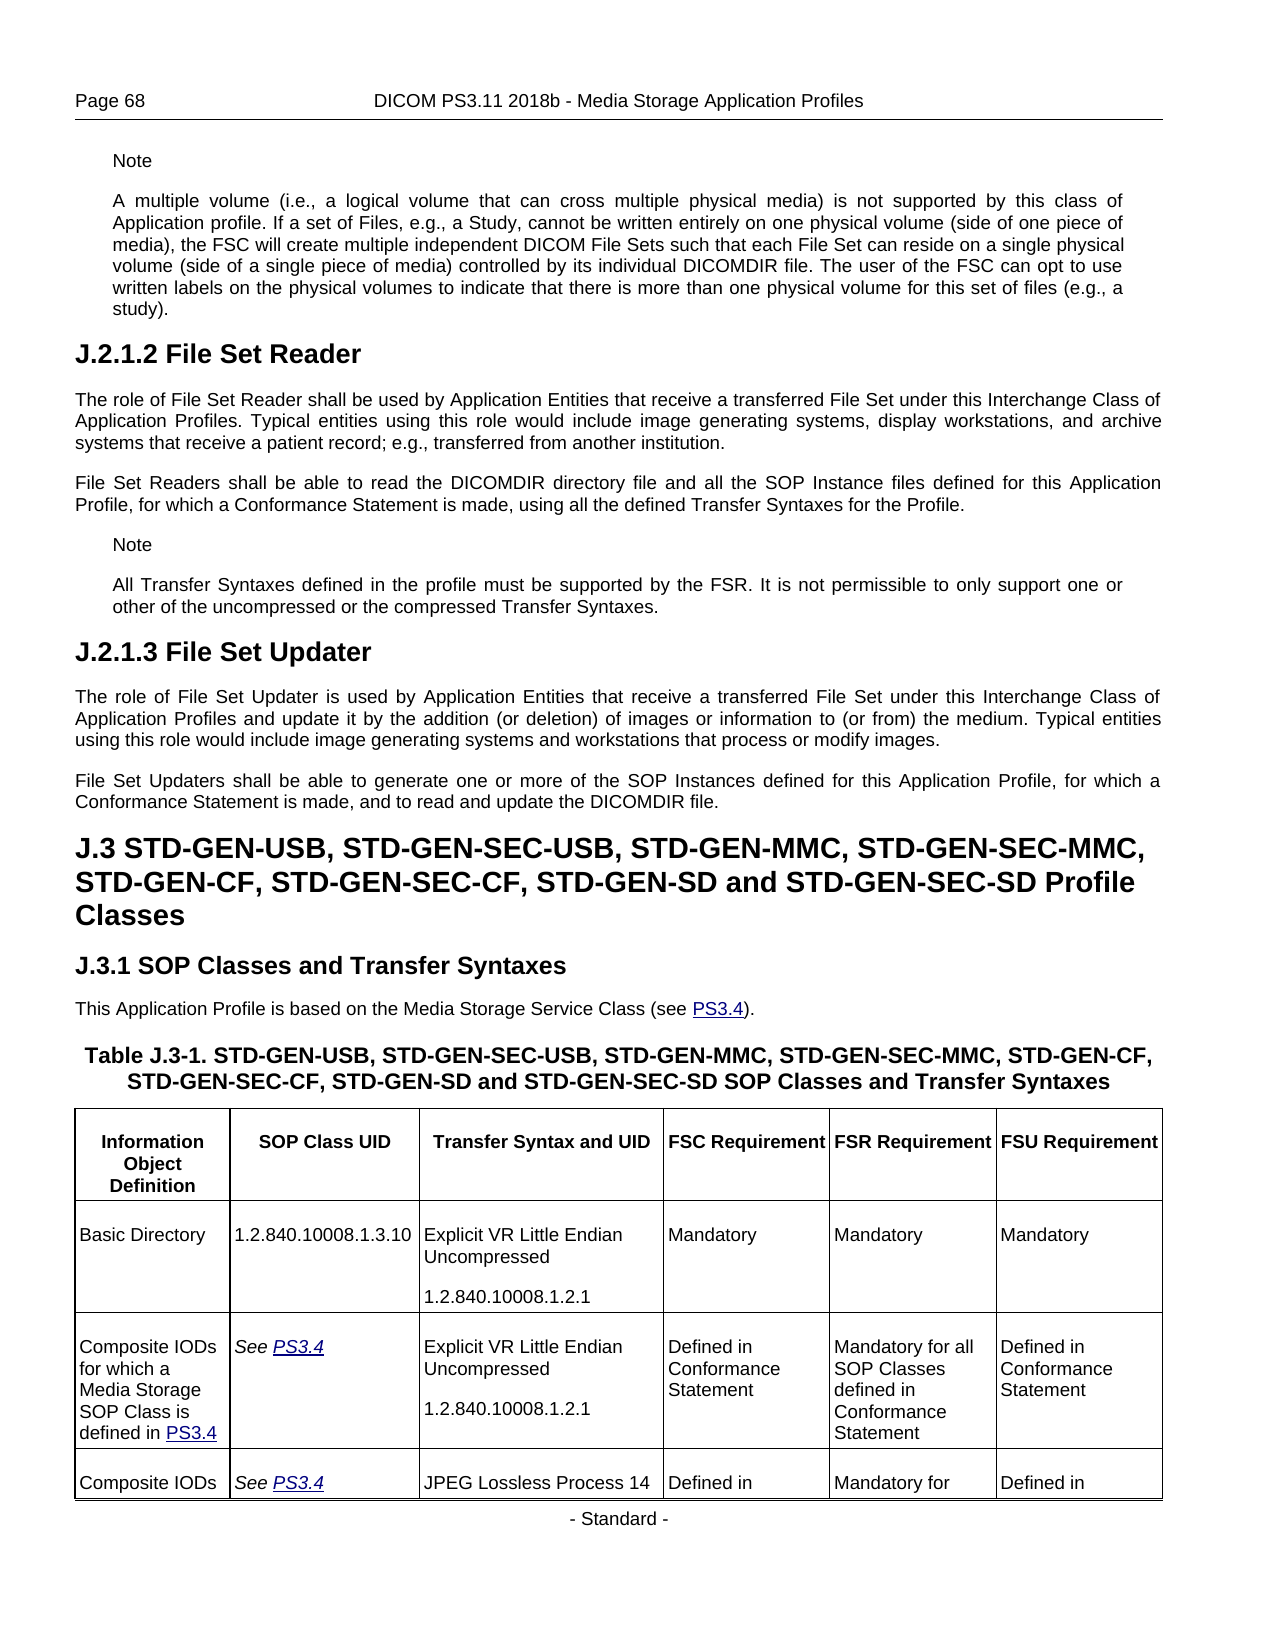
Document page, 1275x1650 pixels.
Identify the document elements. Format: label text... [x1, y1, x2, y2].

table_header SOP Class UID [231, 1109, 419, 1200]
text File Set Updaters shall be able to generate one or more of the SOP Instances defined for this Application Profile, for which a Conformance Statement is made, and to read and update the DICOMDIR file. [75, 769, 1162, 812]
table_cell Mandatory [830, 1201, 996, 1312]
table_header Transfer Syntax and UID [420, 1109, 663, 1200]
table_cell Defined in [997, 1449, 1162, 1497]
text The role of File Set Reader shall be used by Application Entities that receive a transferred File Set under this Interchange Class of Application Profiles. Typical entities using this role would include image generating systems, display workstations, and archive systems that receive a patient record; e.g., transferred from another institution. [75, 388, 1162, 453]
table_cell JPEG Lossless Process 14 [420, 1449, 663, 1497]
text J.2.1.3 File Set Updater [75, 636, 1162, 667]
text Note [112, 150, 1125, 172]
table_cell Explicit VR Little Endian Uncompressed 1.2.840.10008.1.2.1 [420, 1201, 663, 1312]
text The role of File Set Updater is used by Application Entities that receive a transferred File Set under this Interchange Class of Application Profiles and update it by the addition (or deletion) of images or information to (or from) the medium. Typical entities using this role would include image generating systems and workstations that process or modify images. [75, 686, 1162, 751]
table_cell Composite IODs for which a Media Storage SOP Class is defined in PS3.4 [76, 1313, 229, 1448]
table_cell Explicit VR Little Endian Uncompressed 1.2.840.10008.1.2.1 [420, 1313, 663, 1448]
table_cell Mandatory for [830, 1449, 996, 1497]
text A multiple volume (i.e., a logical volume that can cross multiple physical media) is not supported by this class of Application profile. If a set of Files, e.g., a Study, cannot be written entirely on one physical volume (side of one piece of media), the FSC will create multiple independent DICOM File Sets such that each File Set can reside on a single physical volume (side of a single piece of media) controlled by its individual DICOMDIR file. The user of the FSC can opt to use written labels on the physical volumes to indicate that there is more than one physical volume for this set of files (e.g., a study). [112, 190, 1125, 320]
table_cell Composite IODs [76, 1449, 229, 1497]
text Note [112, 534, 1125, 555]
table_header Information Object Definition [76, 1109, 229, 1200]
table_cell Defined in [664, 1449, 829, 1497]
text Table J.3-1. STD-GEN-USB, STD-GEN-SEC-USB, STD-GEN-MMC, STD-GEN-SEC-MMC, STD-GEN-CF, STD-GEN-SEC-CF, STD-GEN-SD and STD-GEN-SEC-SD SOP Classes and Transfer Syntaxes [75, 1042, 1162, 1094]
table_header FSR Requirement [830, 1109, 996, 1200]
text J.2.1.2 File Set Reader [75, 338, 1162, 370]
text This Application Profile is based on the Media Storage Service Class (see PS3.4). [75, 998, 1162, 1020]
table_cell Mandatory [997, 1201, 1162, 1312]
table_header FSU Requirement [997, 1109, 1162, 1200]
table_cell Defined in Conformance Statement [664, 1313, 829, 1448]
table_cell See PS3.4 [231, 1449, 419, 1497]
text File Set Readers shall be able to read the DICOMDIR directory file and all the SOP Instance files defined for this Application Profile, for which a Conformance Statement is made, using all the defined Transfer Syntaxes for the Profile. [75, 472, 1162, 515]
table_cell Basic Directory [76, 1201, 229, 1312]
table_cell 1.2.840.10008.1.3.10 [231, 1201, 419, 1312]
table_cell Mandatory for all SOP Classes defined in Conformance Statement [830, 1313, 996, 1448]
table_header FSC Requirement [664, 1109, 829, 1200]
table_cell Mandatory [664, 1201, 829, 1312]
table_cell Defined in Conformance Statement [997, 1313, 1162, 1448]
table_cell See PS3.4 [231, 1313, 419, 1448]
text J.3.1 SOP Classes and Transfer Syntaxes [75, 951, 1162, 979]
text J.3 STD-GEN-USB, STD-GEN-SEC-USB, STD-GEN-MMC, STD-GEN-SEC-MMC, STD-GEN-CF, STD-GEN-SEC-CF, STD-GEN-SD and STD-GEN-SEC-SD Profile Classes [75, 831, 1162, 932]
text All Transfer Syntaxes defined in the profile must be supported by the FSR. It is not permissible to only support one or other of the uncompressed or the compressed Transfer Syntaxes. [112, 574, 1125, 617]
